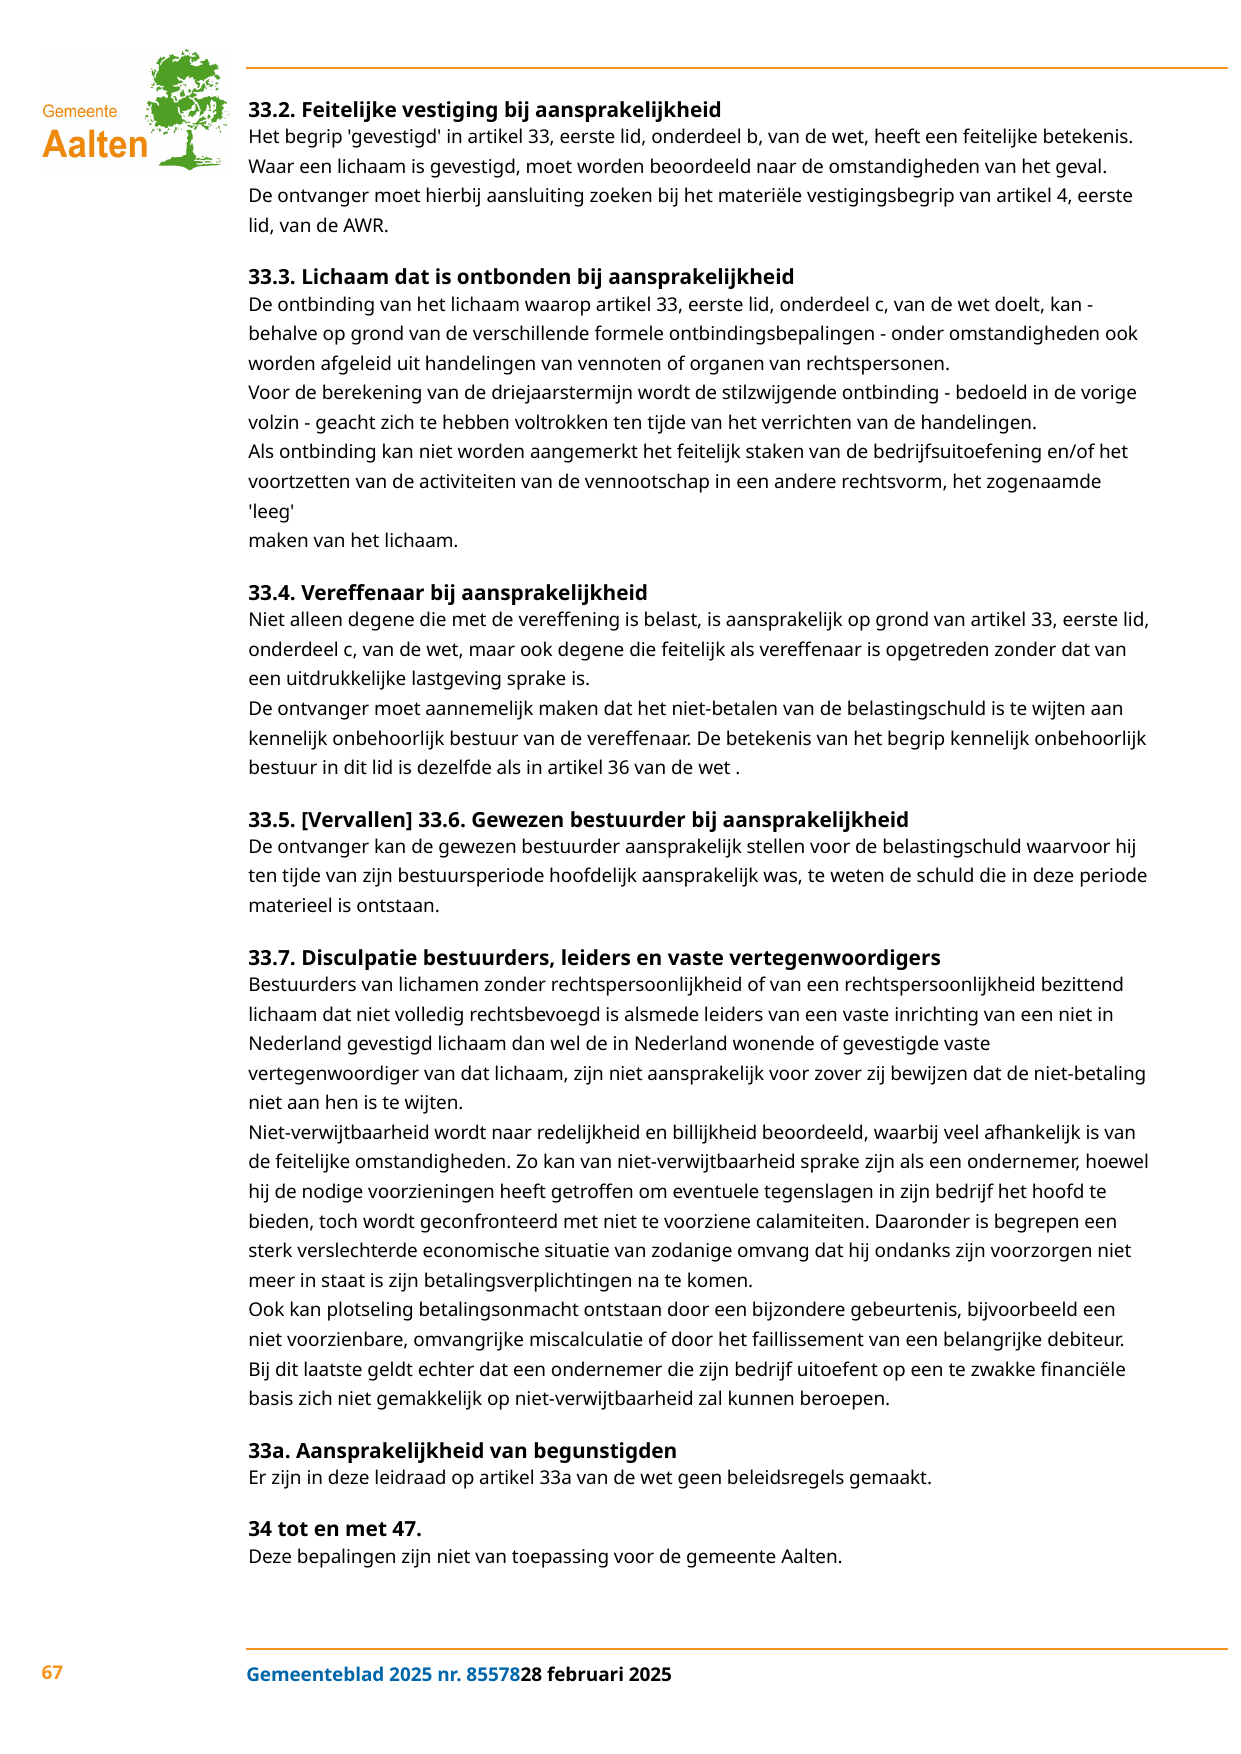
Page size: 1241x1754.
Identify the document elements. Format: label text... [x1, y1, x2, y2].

text Voor de berekening van de driejaarstermijn wordt de stilzwijgende ontbinding - bedoeld in de vorige volzin - geacht zich te hebben voltrokken ten tijde van het verrichten van de handelingen. [248, 379, 1152, 435]
text Het begrip 'gevestigd' in artikel 33, eerste lid, onderdeel b, van de wet, heeft een feitelijke betekenis. Waar een lichaam is gevestigd, moet worden beoordeeld naar de omstandigheden van het geval. [248, 123, 1152, 178]
text maken van het lichaam. [248, 527, 1152, 553]
text Bestuurders van lichamen zonder rechtspersoonlijkheid of van een rechtspersoonlijkheid bezittend lichaam dat niet volledig rechtsbevoegd is alsmede leiders van een vaste inrichting van een niet in Nederland gevestigd lichaam dan wel de in Nederland wonende of gevestigde vaste vertegenwoordiger van dat lichaam, zijn niet aansprakelijk voor zover zij bewijzen dat de niet-betaling niet aan hen is te wijten. [248, 971, 1152, 1115]
text 33.3. Lichaam dat is ontbonden bij aansprakelijkheid [248, 262, 1152, 291]
text 33a. Aansprakelijkheid van begunstigden [248, 1436, 1152, 1464]
text Deze bepalingen zijn niet van toepassing voor de gemeente Aalten. [248, 1543, 1152, 1569]
text 33.5. [Vervallen] 33.6. Gewezen bestuurder bij aansprakelijkheid [248, 805, 1152, 833]
text 33.2. Feitelijke vestiging bij aansprakelijkheid [248, 95, 1152, 123]
text Er zijn in deze leidraad op artikel 33a van de wet geen beleidsregels gemaakt. [248, 1464, 1152, 1490]
text De ontvanger kan de gewezen bestuurder aansprakelijk stellen voor de belastingschuld waarvoor hij ten tijde van zijn bestuursperiode hoofdelijk aansprakelijk was, te weten de schuld die in deze periode materieel is ontstaan. [248, 833, 1152, 918]
text 33.4. Vereffenaar bij aansprakelijkheid [248, 578, 1152, 606]
text De ontvanger moet hierbij aansluiting zoeken bij het materiële vestigingsbegrip van artikel 4, eerste lid, van de AWR. [248, 182, 1152, 238]
text 34 tot en met 47. [248, 1514, 1152, 1543]
text Niet alleen degene die met de vereffening is belast, is aansprakelijk op grond van artikel 33, eerste lid, [248, 606, 1152, 632]
picture [41, 47, 231, 172]
text Niet-verwijtbaarheid wordt naar redelijkheid en billijkheid beoordeeld, waarbij veel afhankelijk is van de feitelijke omstandigheden. Zo kan van niet-verwijtbaarheid sprake zijn als een ondernemer, hoewel hij de nodige voorzieningen heeft getroffen om eventuele tegenslagen in zijn bedrijf het hoofd te bieden, toch wordt geconfronteerd met niet te voorziene calamiteiten. Daaronder is begrepen een sterk verslechterde economische situatie van zodanige omvang dat hij ondanks zijn voorzorgen niet meer in staat is zijn betalingsverplichtingen na te komen. [248, 1119, 1152, 1293]
text voortzetten van de activiteiten van de vennootschap in een andere rechtsvorm, het zogenaamde 'leeg' [248, 468, 1152, 524]
text 33.7. Disculpatie bestuurders, leiders en vaste vertegenwoordigers [248, 943, 1152, 971]
text Ook kan plotseling betalingsonmacht ontstaan door een bijzondere gebeurtenis, bijvoorbeeld een niet voorzienbare, omvangrijke miscalculatie of door het faillissement van een belangrijke debiteur. Bij dit laatste geldt echter dat een ondernemer die zijn bedrijf uitoefent op een te zwakke financiële basis zich niet gemakkelijk op niet-verwijtbaarheid zal kunnen beroepen. [248, 1297, 1152, 1411]
text Als ontbinding kan niet worden aangemerkt het feitelijk staken van de bedrijfsuitoefening en/of het [248, 439, 1152, 464]
text De ontbinding van het lichaam waarop artikel 33, eerste lid, onderdeel c, van de wet doelt, kan - behalve op grond van de verschillende formele ontbindingsbepalingen - onder omstandigheden ook worden afgeleid uit handelingen van vennoten of organen van rechtspersonen. [248, 291, 1152, 376]
text onderdeel c, van de wet, maar ook degene die feitelijk als vereffenaar is opgetreden zonder dat van een uitdrukkelijke lastgeving sprake is. [248, 636, 1152, 691]
text De ontvanger moet aannemelijk maken dat het niet-betalen van de belastingschuld is te wijten aan kennelijk onbehoorlijk bestuur van de vereffenaar. De betekenis van het begrip kennelijk onbehoorlijk bestuur in dit lid is dezelfde als in artikel 36 van de wet . [248, 695, 1152, 780]
